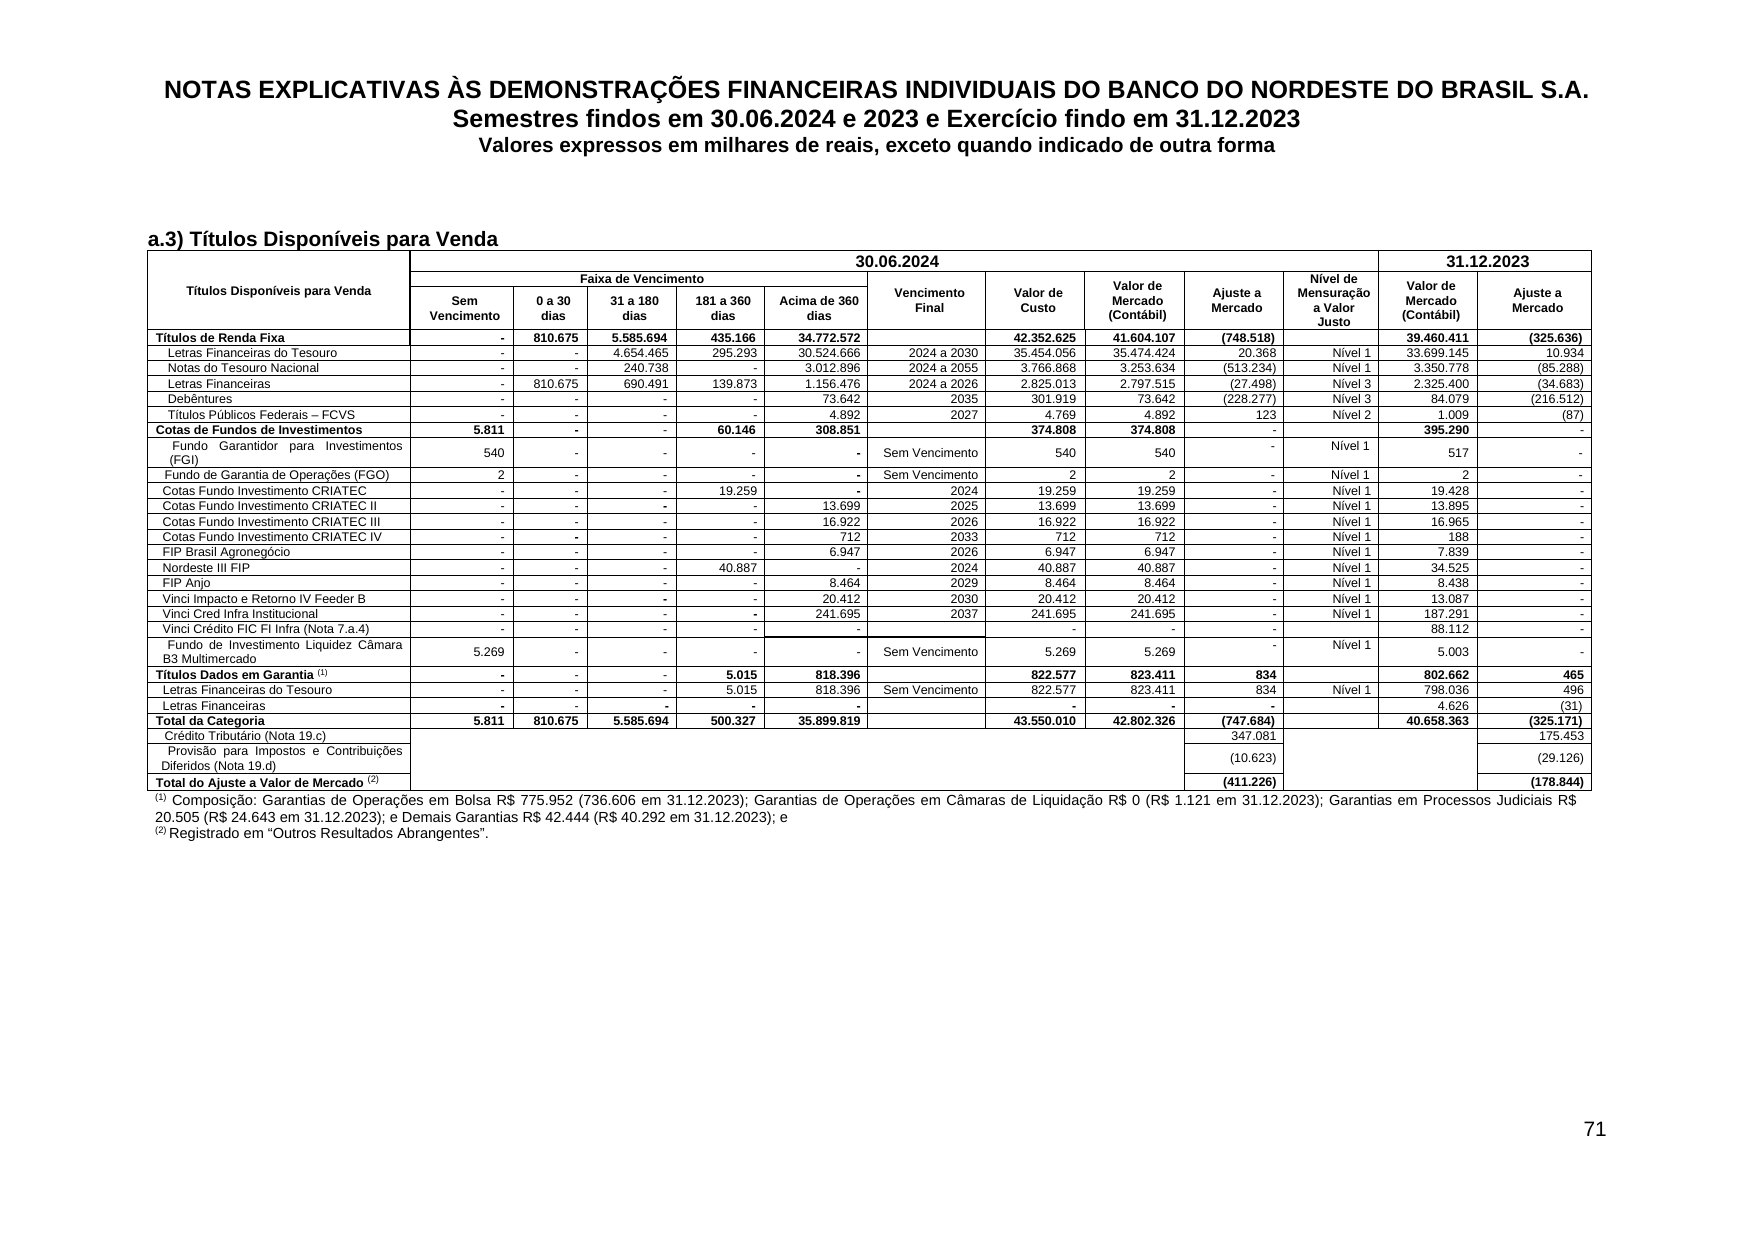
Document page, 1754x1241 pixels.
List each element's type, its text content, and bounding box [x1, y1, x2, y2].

table_cell [1284, 330, 1378, 344]
table_cell - [677, 392, 764, 406]
table_cell 187.291 [1379, 607, 1477, 621]
table_cell - [765, 560, 867, 575]
table_cell - [514, 638, 587, 666]
table_cell - [588, 545, 676, 559]
table_cell 301.919 [986, 392, 1085, 406]
table_cell 42.802.326 [1086, 714, 1184, 728]
table_cell - [677, 576, 764, 590]
table_cell Nível 1 [1284, 576, 1378, 590]
table_cell Cotas de Fundos de Investimentos [148, 423, 410, 437]
table_cell Nível 1 [1284, 483, 1378, 498]
table_cell - [514, 622, 587, 636]
table_cell FIP Anjo [148, 576, 410, 590]
table_cell Ajuste a Mercado [1478, 272, 1591, 329]
table_cell 1.156.476 [765, 376, 867, 391]
table_cell 40.887 [1086, 560, 1184, 575]
table_cell 8.438 [1379, 576, 1477, 590]
table_cell 20.412 [765, 591, 867, 606]
table_cell 181 a 360 dias [677, 287, 764, 329]
table_cell - [514, 423, 587, 437]
table_cell - [514, 607, 587, 621]
table_cell Nível 3 [1284, 392, 1378, 406]
table_cell - [411, 407, 513, 422]
table_cell - [588, 591, 676, 606]
table_cell 465 [1478, 667, 1591, 682]
table_cell 31 a 180 dias [588, 287, 676, 329]
table_cell Nível 1 [1284, 530, 1378, 544]
table_cell - [514, 346, 587, 360]
table_cell FIP Brasil Agronegócio [148, 545, 410, 559]
table_cell - [1185, 545, 1283, 559]
table_cell (27.498) [1185, 376, 1283, 391]
table_cell - [514, 468, 587, 482]
table_cell 5.269 [986, 638, 1085, 666]
table_cell - [677, 638, 764, 666]
table_cell - [1185, 514, 1283, 528]
table_cell (216.512) [1478, 392, 1591, 406]
table_cell 2024 [868, 560, 985, 575]
table_cell - [411, 483, 513, 498]
table_cell Nível 1 [1284, 438, 1378, 467]
table_cell (34.683) [1478, 376, 1591, 391]
table_cell 13.895 [1379, 499, 1477, 513]
table_cell Valor de Mercado (Contábil) [1085, 272, 1184, 329]
table_cell 19.259 [1086, 483, 1184, 498]
table_cell 2.797.515 [1086, 376, 1184, 391]
table_cell 6.947 [986, 545, 1085, 559]
table_cell 40.887 [986, 560, 1085, 575]
table_cell - [986, 622, 1085, 636]
table_cell - [411, 698, 513, 712]
table_cell 19.428 [1379, 483, 1477, 498]
table_cell (747.684) [1185, 714, 1283, 728]
table_cell - [514, 698, 587, 712]
table_cell [868, 622, 985, 636]
table_cell Acima de 360 dias [765, 287, 867, 329]
table_cell 818.396 [765, 667, 867, 682]
table_cell 5.015 [677, 683, 764, 697]
table_cell [1284, 667, 1378, 682]
table_cell - [588, 607, 676, 621]
table_cell 8.464 [765, 576, 867, 590]
table_header 30.06.2024 [411, 251, 1378, 271]
table_cell 1.009 [1379, 407, 1477, 422]
table_cell Títulos Públicos Federais – FCVS [148, 407, 410, 422]
table_cell - [1478, 514, 1591, 528]
table_cell 10.934 [1478, 346, 1591, 360]
table_cell Nível 2 [1284, 407, 1378, 422]
table_cell - [411, 346, 513, 360]
table_cell 2037 [868, 607, 985, 621]
table_cell - [514, 591, 587, 606]
table_cell Nível 1 [1284, 499, 1378, 513]
table_cell - [677, 607, 764, 621]
table_cell Vinci Cred Infra Institucional [148, 607, 410, 621]
table_cell Letras Financeiras do Tesouro [148, 346, 410, 360]
table_cell - [1185, 622, 1283, 636]
table_cell 2027 [868, 407, 985, 422]
table_cell - [514, 483, 587, 498]
table_cell Letras Financeiras [148, 698, 410, 712]
table_cell Cotas Fundo Investimento CRIATEC III [148, 514, 410, 528]
table_cell 823.411 [1086, 683, 1184, 697]
table_cell - [765, 483, 867, 498]
table_header Títulos Disponíveis para Venda [148, 251, 409, 329]
table_cell Fundo Garantidor para Investimentos (FGI) [148, 438, 410, 467]
table_cell - [411, 330, 513, 344]
table_cell - [411, 576, 513, 590]
table_cell (411.226) [1185, 774, 1283, 790]
table_cell 802.662 [1379, 667, 1477, 682]
table_cell Nível 1 [1284, 545, 1378, 559]
table_cell - [588, 530, 676, 544]
table_cell Fundo de Investimento Liquidez Câmara B3 Multimercado [148, 638, 410, 666]
table_cell - [677, 698, 764, 712]
table_cell [868, 714, 985, 728]
table_cell 500.327 [677, 714, 764, 728]
table_cell - [588, 667, 676, 682]
table_cell Vinci Impacto e Retorno IV Feeder B [148, 591, 410, 606]
table_cell 20.412 [1086, 591, 1184, 606]
table_cell 73.642 [765, 392, 867, 406]
table_cell [868, 667, 985, 682]
table_cell 2026 [868, 514, 985, 528]
table_cell Nível 1 [1284, 346, 1378, 360]
table_cell 240.738 [588, 361, 676, 375]
table_cell - [677, 545, 764, 559]
table_cell 4.654.465 [588, 346, 676, 360]
table_cell - [514, 361, 587, 375]
table_cell 690.491 [588, 376, 676, 391]
table_cell 3.350.778 [1379, 361, 1477, 375]
table_cell - [677, 591, 764, 606]
table_cell 35.899.819 [765, 714, 867, 728]
table_cell - [677, 468, 764, 482]
table_cell - [1478, 545, 1591, 559]
table_cell - [1086, 622, 1184, 636]
table_cell - [1478, 499, 1591, 513]
table_cell 34.772.572 [765, 330, 867, 344]
table_cell - [411, 622, 513, 636]
table_cell - [677, 530, 764, 544]
table_cell - [1185, 698, 1283, 712]
table_cell 818.396 [765, 683, 867, 697]
table_cell Sem Vencimento [411, 287, 513, 329]
table_cell 3.766.868 [986, 361, 1085, 375]
table_cell Vencimento Final [868, 272, 985, 329]
table_cell - [588, 407, 676, 422]
table_cell Letras Financeiras do Tesouro [148, 683, 410, 697]
list Títulos Disponíveis para Venda [148, 226, 1606, 250]
table_cell 5.585.694 [588, 714, 676, 728]
table_cell Letras Financeiras [148, 376, 410, 391]
table_cell 2033 [868, 530, 985, 544]
table_cell - [514, 667, 587, 682]
table_cell [1284, 423, 1378, 437]
table_cell - [677, 407, 764, 422]
table_cell - [1478, 591, 1591, 606]
table_cell 712 [765, 530, 867, 544]
table_cell - [588, 683, 676, 697]
table_cell - [411, 392, 513, 406]
table_cell 35.474.424 [1086, 346, 1184, 360]
table_cell 39.460.411 [1379, 330, 1477, 344]
table_cell - [588, 514, 676, 528]
table_cell 5.811 [411, 714, 513, 728]
table_cell Provisão para Impostos e Contribuições Diferidos (Nota 19.d) [148, 744, 410, 773]
table_cell 241.695 [1086, 607, 1184, 621]
table_cell (87) [1478, 407, 1591, 422]
table_cell 43.550.010 [986, 714, 1085, 728]
table_cell 4.769 [986, 407, 1085, 422]
table_cell Sem Vencimento [868, 438, 985, 467]
table_cell - [411, 591, 513, 606]
table_cell 308.851 [765, 423, 867, 437]
table_cell 34.525 [1379, 560, 1477, 575]
table_cell - [677, 361, 764, 375]
table_cell - [1478, 438, 1591, 467]
table_cell - [411, 545, 513, 559]
table_cell - [411, 530, 513, 544]
table_cell [1284, 698, 1378, 712]
table_cell 2024 a 2026 [868, 376, 985, 391]
table_cell Sem Vencimento [868, 638, 985, 666]
table_cell - [514, 683, 587, 697]
table_cell 73.642 [1086, 392, 1184, 406]
table_cell 19.259 [677, 483, 764, 498]
table_cell 810.675 [514, 376, 587, 391]
table_cell 810.675 [514, 330, 587, 344]
table_cell - [677, 438, 764, 467]
table_cell - [765, 468, 867, 482]
table_cell - [765, 622, 867, 636]
table_cell - [1185, 499, 1283, 513]
table_cell Total do Ajuste a Valor de Mercado (2) [148, 774, 410, 790]
table_cell - [677, 622, 764, 636]
table_cell 2030 [868, 591, 985, 606]
table_cell 4.626 [1379, 698, 1477, 712]
table_cell Nível 1 [1284, 607, 1378, 621]
table_cell - [1478, 638, 1591, 666]
table_cell 374.808 [986, 423, 1085, 437]
table_cell 5.269 [411, 638, 513, 666]
table_cell 241.695 [765, 607, 867, 621]
table_cell Nível 1 [1284, 361, 1378, 375]
table_cell Nível 1 [1284, 683, 1378, 697]
table_cell 2 [1086, 468, 1184, 482]
table_cell - [588, 638, 676, 666]
table_cell [868, 698, 985, 712]
table_header 31.12.2023 [1379, 251, 1591, 271]
table_cell 35.454.056 [986, 346, 1085, 360]
table_cell 2025 [868, 499, 985, 513]
table_cell - [514, 514, 587, 528]
table_cell - [986, 698, 1085, 712]
table_cell - [411, 667, 513, 682]
table_cell 823.411 [1086, 667, 1184, 682]
table_cell 13.699 [765, 499, 867, 513]
table_cell - [1185, 438, 1283, 467]
table_cell - [677, 514, 764, 528]
table_cell 2 [986, 468, 1085, 482]
table_cell 712 [1086, 530, 1184, 544]
table_cell 3.012.896 [765, 361, 867, 375]
table_cell 88.112 [1379, 622, 1477, 636]
table_cell - [411, 560, 513, 575]
table_cell - [1086, 698, 1184, 712]
table_cell Total da Categoria [148, 714, 410, 728]
table_cell - [514, 560, 587, 575]
table_cell 241.695 [986, 607, 1085, 621]
table_cell 7.839 [1379, 545, 1477, 559]
table_cell 60.146 [677, 423, 764, 437]
table_cell - [514, 576, 587, 590]
table_cell (748.518) [1185, 330, 1283, 344]
table_cell - [411, 607, 513, 621]
table_cell (10.623) [1185, 744, 1283, 773]
table_cell Títulos de Renda Fixa [148, 330, 409, 344]
table_cell Faixa de Vencimento [411, 272, 867, 286]
table_cell 712 [986, 530, 1085, 544]
table_cell 540 [411, 438, 513, 467]
table_cell 30.524.666 [765, 346, 867, 360]
table_cell 33.699.145 [1379, 346, 1477, 360]
table_cell Títulos Dados em Garantia (1) [148, 667, 410, 682]
table_cell 496 [1478, 683, 1591, 697]
table_cell - [588, 423, 676, 437]
table_cell 5.003 [1379, 638, 1477, 666]
table_cell 2.325.400 [1379, 376, 1477, 391]
table_cell - [514, 545, 587, 559]
table_cell 295.293 [677, 346, 764, 360]
table_cell 2035 [868, 392, 985, 406]
table_cell - [1185, 530, 1283, 544]
table_cell 188 [1379, 530, 1477, 544]
table_cell Cotas Fundo Investimento CRIATEC IV [148, 530, 410, 544]
table_cell - [765, 438, 867, 467]
table_cell 20.412 [986, 591, 1085, 606]
table_cell - [1478, 423, 1591, 437]
table_cell 435.166 [677, 330, 764, 344]
table_cell 84.079 [1379, 392, 1477, 406]
table_cell 40.887 [677, 560, 764, 575]
table_cell Valor de Custo [986, 272, 1084, 329]
table_cell - [765, 698, 867, 712]
table_cell Nível 1 [1284, 514, 1378, 528]
table_cell - [765, 638, 867, 666]
table_cell 5.015 [677, 667, 764, 682]
table_cell 0 a 30 dias [514, 287, 587, 329]
table_cell - [1185, 591, 1283, 606]
table_cell - [588, 468, 676, 482]
table_cell Vinci Crédito FIC FI Infra (Nota 7.a.4) [148, 622, 410, 636]
table_cell - [1185, 607, 1283, 621]
table_cell - [1185, 423, 1283, 437]
table_cell [868, 423, 985, 437]
table_cell Nível 1 [1284, 638, 1378, 666]
table_cell - [514, 499, 587, 513]
table_cell 2 [1379, 468, 1477, 482]
table_cell - [514, 438, 587, 467]
table_cell 834 [1185, 667, 1283, 682]
table_cell 2 [411, 468, 513, 482]
table_cell Nordeste III FIP [148, 560, 410, 575]
table_cell - [514, 530, 587, 544]
table_cell - [411, 499, 513, 513]
table_cell - [1478, 622, 1591, 636]
table_cell Nível 3 [1284, 376, 1378, 391]
table_cell - [1478, 483, 1591, 498]
table_cell - [411, 361, 513, 375]
table_cell 2024 a 2030 [868, 346, 985, 360]
table_cell - [411, 376, 513, 391]
table_cell - [588, 576, 676, 590]
table_cell [1284, 714, 1378, 728]
table_cell - [1185, 638, 1283, 666]
table_cell 4.892 [1086, 407, 1184, 422]
table_cell 2029 [868, 576, 985, 590]
table_cell 517 [1379, 438, 1477, 467]
table_cell (85.288) [1478, 361, 1591, 375]
table_cell Valor de Mercado (Contábil) [1379, 272, 1477, 329]
table_cell 798.036 [1379, 683, 1477, 697]
table_cell 810.675 [514, 714, 587, 728]
table_cell [411, 729, 1184, 790]
table_cell (1) Composição: Garantias de Operações em Bolsa R$ 775.952 (736.606 em 31.12.2023); Garantias de Operações em Câmaras de Liquidação R$ 0 (R$ 1.121 em 31.12.2023); Garantias em Processos Judiciais R$ 20.505 (R$ 24.643 em 31.12.2023); e Demais Garantias R$ 42.444 (R$ 40.292 em 31.12.2023); e (2) Registrado em “Outros Resultados Abrangentes”. [148, 791, 1591, 842]
table_cell - [588, 622, 676, 636]
table_cell 2024 a 2055 [868, 361, 985, 375]
table_cell (178.844) [1478, 774, 1591, 790]
table_cell 2026 [868, 545, 985, 559]
table_cell - [1185, 576, 1283, 590]
table_cell Nível de Mensuração a Valor Justo [1284, 272, 1378, 329]
table_cell 822.577 [986, 667, 1085, 682]
table_cell 540 [1086, 438, 1184, 467]
table_cell (325.171) [1478, 714, 1591, 728]
table_cell 540 [986, 438, 1085, 467]
table_cell 4.892 [765, 407, 867, 422]
table_cell 2.825.013 [986, 376, 1085, 391]
table_cell 41.604.107 [1086, 330, 1184, 344]
table_cell 16.922 [1086, 514, 1184, 528]
table_cell - [588, 499, 676, 513]
table_cell - [588, 392, 676, 406]
table_cell 16.965 [1379, 514, 1477, 528]
table_cell - [1478, 468, 1591, 482]
table_cell - [514, 407, 587, 422]
table_cell Crédito Tributário (Nota 19.c) [148, 729, 410, 743]
table_cell 16.922 [765, 514, 867, 528]
table_cell Ajuste a Mercado [1185, 272, 1283, 329]
table_cell 5.811 [411, 423, 513, 437]
table_cell Nível 1 [1284, 591, 1378, 606]
table_cell 6.947 [765, 545, 867, 559]
table_cell (325.636) [1478, 330, 1591, 344]
table_cell [1284, 622, 1378, 636]
table_cell (29.126) [1478, 744, 1591, 773]
table_cell 123 [1185, 407, 1283, 422]
table_cell Cotas Fundo Investimento CRIATEC II [148, 499, 410, 513]
table_cell 19.259 [986, 483, 1085, 498]
table_cell 5.585.694 [588, 330, 676, 344]
table_cell 395.290 [1379, 423, 1477, 437]
table_cell (228.277) [1185, 392, 1283, 406]
table_cell 8.464 [986, 576, 1085, 590]
table_cell Cotas Fundo Investimento CRIATEC [148, 483, 410, 498]
table_cell 347.081 [1185, 729, 1283, 743]
table_cell Debêntures [148, 392, 410, 406]
table_cell - [588, 438, 676, 467]
table_cell - [1478, 560, 1591, 575]
table_cell 13.087 [1379, 591, 1477, 606]
table_cell Sem Vencimento [868, 683, 985, 697]
table_cell - [1478, 607, 1591, 621]
table_cell 5.269 [1086, 638, 1184, 666]
table_cell - [1185, 468, 1283, 482]
table_cell Fundo de Garantia de Operações (FGO) [148, 468, 410, 482]
table_cell (513.234) [1185, 361, 1283, 375]
table_cell 20.368 [1185, 346, 1283, 360]
table_cell - [677, 499, 764, 513]
table_cell Sem Vencimento [868, 468, 985, 482]
table_cell 834 [1185, 683, 1283, 697]
table_cell 16.922 [986, 514, 1085, 528]
table_cell 13.699 [1086, 499, 1184, 513]
table_cell 822.577 [986, 683, 1085, 697]
table_cell 3.253.634 [1086, 361, 1184, 375]
table_cell [868, 330, 985, 344]
table_cell - [514, 392, 587, 406]
table_cell - [1478, 576, 1591, 590]
table_cell 40.658.363 [1379, 714, 1477, 728]
table_cell 13.699 [986, 499, 1085, 513]
table_cell 42.352.625 [986, 330, 1085, 344]
table_cell - [588, 698, 676, 712]
table_cell 2024 [868, 483, 985, 498]
table_cell - [411, 514, 513, 528]
table_cell Nível 1 [1284, 468, 1378, 482]
table_cell - [1185, 483, 1283, 498]
table_cell - [1185, 560, 1283, 575]
table_cell - [411, 683, 513, 697]
table_cell Notas do Tesouro Nacional [148, 361, 410, 375]
table_cell 6.947 [1086, 545, 1184, 559]
table_cell 175.453 [1478, 729, 1591, 743]
table_cell - [588, 483, 676, 498]
table_cell (31) [1478, 698, 1591, 712]
table_cell [1284, 729, 1477, 790]
table_cell - [588, 560, 676, 575]
table_cell 374.808 [1086, 423, 1184, 437]
table_cell 139.873 [677, 376, 764, 391]
table_cell Nível 1 [1284, 560, 1378, 575]
table_cell 8.464 [1086, 576, 1184, 590]
table_cell - [1478, 530, 1591, 544]
